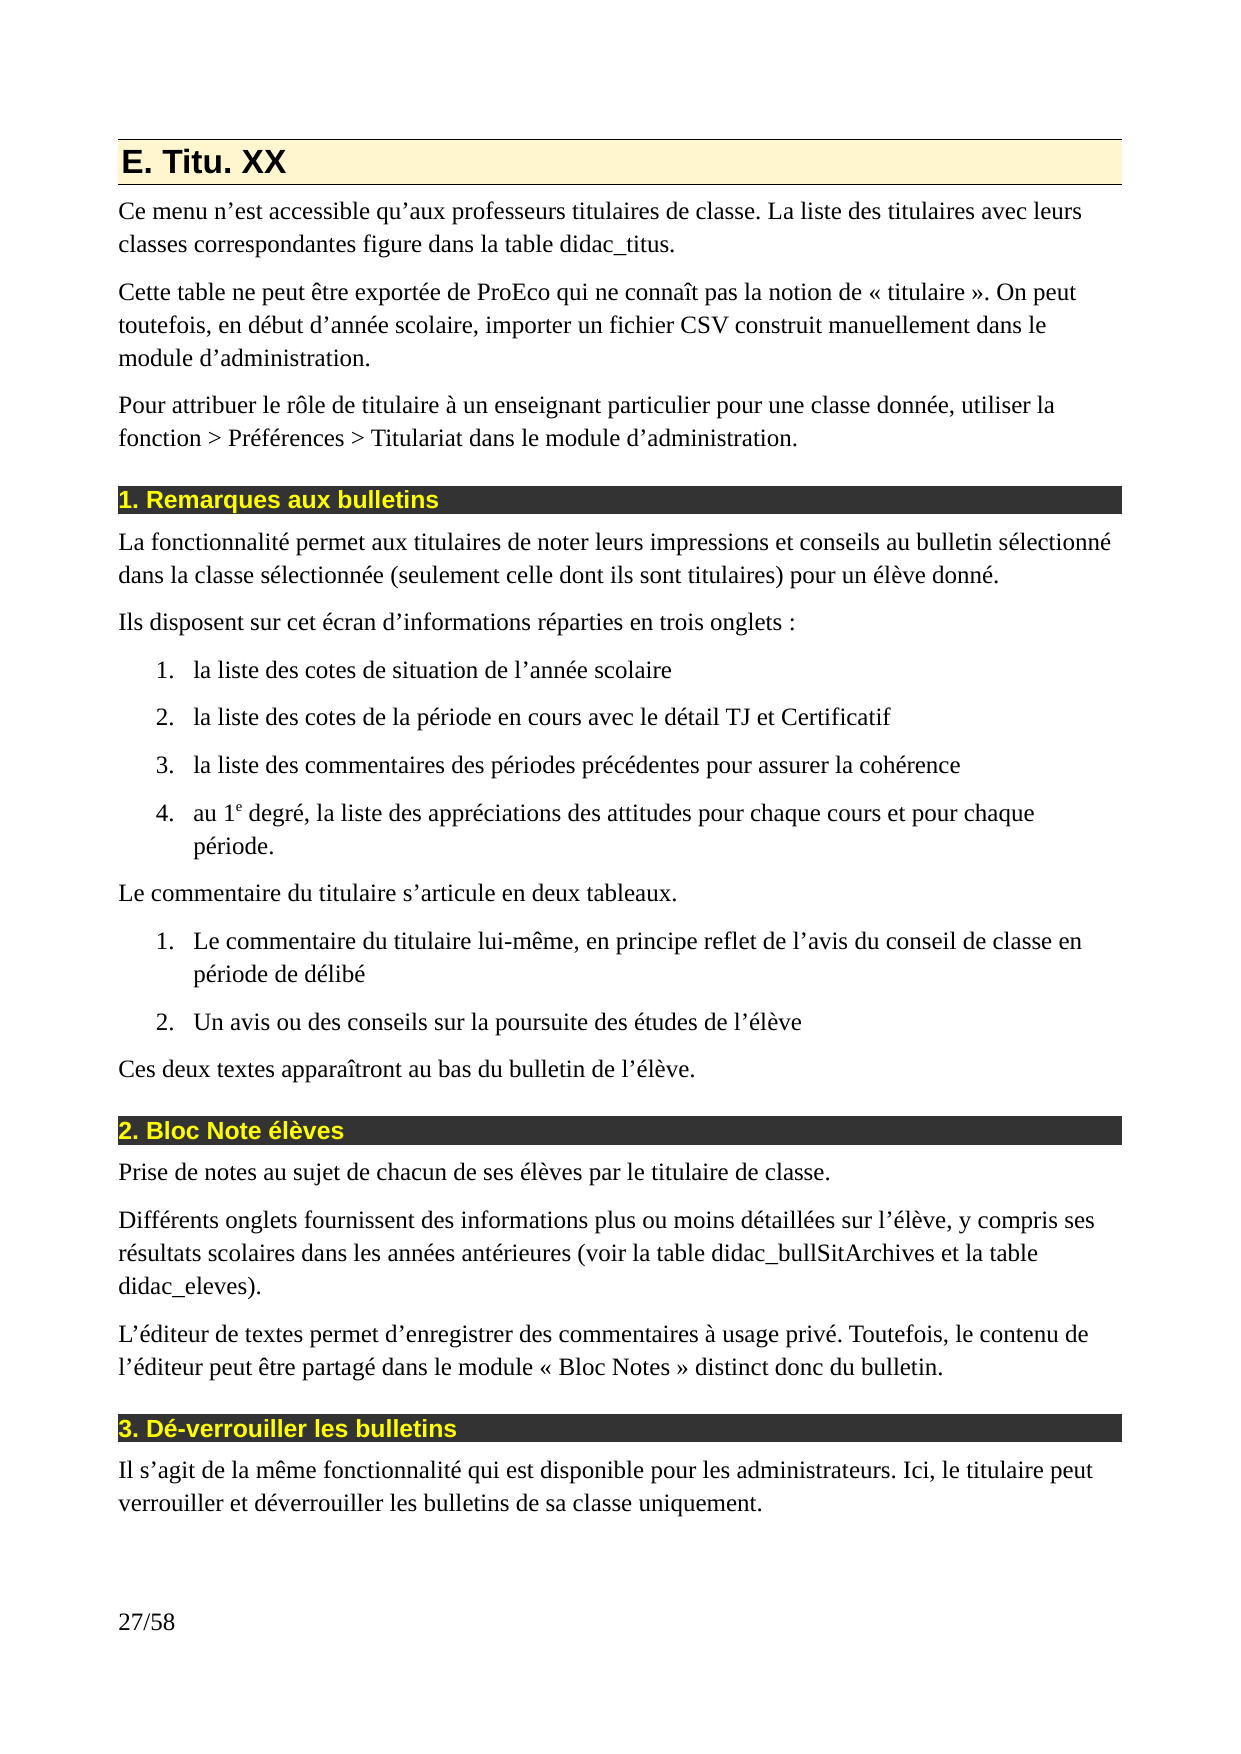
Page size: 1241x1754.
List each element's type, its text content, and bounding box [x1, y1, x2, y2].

list la liste des cotes de situation de l’année scolaire [156, 655, 1122, 684]
text Ils disposent sur cet écran d’informations réparties en trois onglets : [118, 607, 1122, 636]
text Ce menu n’est accessible qu’aux professeurs titulaires de classe. La liste des titulaires avec leurs classes correspondantes figure dans la table didac_titus. [118, 196, 1122, 258]
text L’éditeur de textes permet d’enregistrer des commentaires à usage privé. Toutefois, le contenu de l’éditeur peut être partagé dans le module « Bloc Notes » distinct donc du bulletin. [118, 1319, 1122, 1380]
text Il s’agit de la même fonctionnalité qui est disponible pour les administrateurs. Ici, le titulaire peut verrouiller et déverrouiller les bulletins de sa classe uniquement. [118, 1455, 1122, 1517]
list Le commentaire du titulaire lui-même, en principe reflet de l’avis du conseil de classe en période de délibé [156, 926, 1122, 988]
text Pour attribuer le rôle de titulaire à un enseignant particulier pour une classe donnée, utiliser la fonction > Préférences > Titulariat dans le module d’administration. [118, 390, 1122, 452]
subtitle Dé-verrouiller les bulletins [118, 1414, 1122, 1442]
text Le commentaire du titulaire s’articule en deux tableaux. [118, 878, 1122, 907]
subtitle Bloc Note élèves [118, 1116, 1122, 1145]
subtitle Titu. XX [118, 140, 1122, 184]
list la liste des commentaires des périodes précédentes pour assurer la cohérence [156, 750, 1122, 779]
list Un avis ou des conseils sur la poursuite des études de l’élève [156, 1007, 1122, 1035]
subtitle Remarques aux bulletins [118, 486, 1122, 514]
text La fonctionnalité permet aux titulaires de noter leurs impressions et conseils au bulletin sélectionné dans la classe sélectionnée (seulement celle dont ils sont titulaires) pour un élève donné. [118, 527, 1122, 588]
text Cette table ne peut être exportée de ProEco qui ne connaît pas la notion de « titulaire ». On peut toutefois, en début d’année scolaire, importer un fichier CSV construit manuellement dans le module d’administration. [118, 277, 1122, 372]
text Ces deux textes apparaîtront au bas du bulletin de l’élève. [118, 1054, 1122, 1083]
text Différents onglets fournissent des informations plus ou moins détaillées sur l’élève, y compris ses résultats scolaires dans les années antérieures (voir la table didac_bullSitArchives et la table didac_eleves). [118, 1205, 1122, 1300]
list la liste des cotes de la période en cours avec le détail TJ et Certificatif [156, 702, 1122, 731]
list au 1e degré, la liste des appréciations des attitudes pour chaque cours et pour chaque période. [156, 798, 1122, 859]
text Prise de notes au sujet de chacun de ses élèves par le titulaire de classe. [118, 1157, 1122, 1186]
